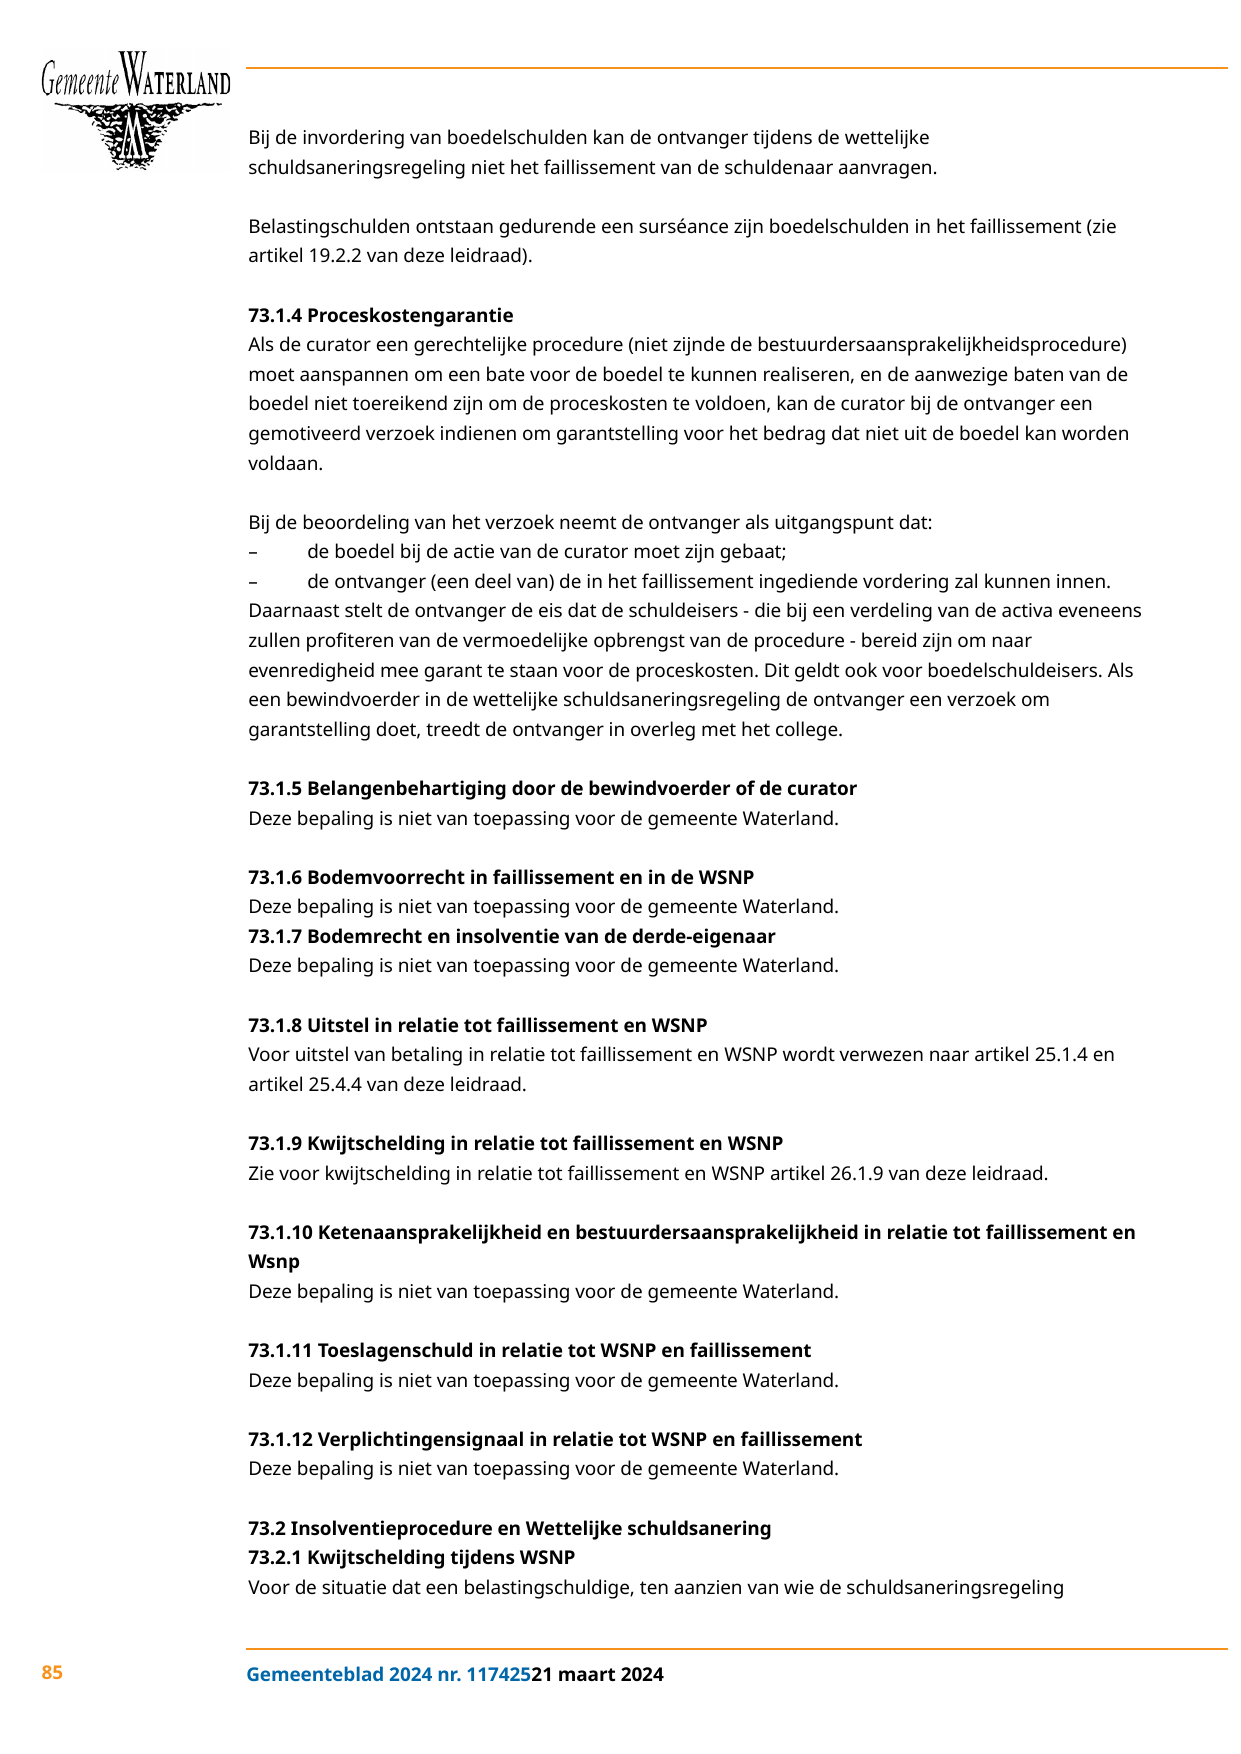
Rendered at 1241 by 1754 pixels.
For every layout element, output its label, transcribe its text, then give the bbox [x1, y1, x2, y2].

text Deze bepaling is niet van toepassing voor de gemeente Waterland. [248, 1456, 1152, 1481]
text 73.1.12 Verplichtingensignaal in relatie tot WSNP en faillissement [248, 1426, 1152, 1452]
text Voor uitstel van betaling in relatie tot faillissement en WSNP wordt verwezen naar artikel 25.1.4 en artikel 25.4.4 van deze leidraad. [248, 1041, 1152, 1097]
text 73.1.9 Kwijtschelding in relatie tot faillissement en WSNP [248, 1130, 1152, 1156]
text Deze bepaling is niet van toepassing voor de gemeente Waterland. [248, 893, 1152, 919]
text 73.2.1 Kwijtschelding tijdens WSNP [248, 1544, 1152, 1570]
text 73.1.5 Belangenbehartiging door de bewindvoerder of de curator [248, 775, 1152, 801]
text Daarnaast stelt de ontvanger de eis dat de schuldeisers - die bij een verdeling van de activa eveneens zullen profiteren van de vermoedelijke opbrengst van de procedure - bereid zijn om naar evenredigheid mee garant te staan voor de proceskosten. Dit geldt ook voor boedelschuldeisers. Als een bewindvoerder in de wettelijke schuldsaneringsregeling de ontvanger een verzoek om garantstelling doet, treedt de ontvanger in overleg met het college. [248, 598, 1152, 742]
text 73.1.11 Toeslagenschuld in relatie tot WSNP en faillissement [248, 1337, 1152, 1363]
text 73.1.4 Proceskostengarantie [248, 302, 1152, 328]
text Bij de beoordeling van het verzoek neemt de ontvanger als uitgangspunt dat: [248, 509, 1152, 535]
text Deze bepaling is niet van toepassing voor de gemeente Waterland. [248, 953, 1152, 978]
text Deze bepaling is niet van toepassing voor de gemeente Waterland. [248, 1278, 1152, 1304]
text 73.1.6 Bodemvoorrecht in faillissement en in de WSNP [248, 864, 1152, 890]
list de ontvanger (een deel van) de in het faillissement ingediende vordering zal kunnen innen. [248, 568, 1152, 594]
picture [41, 47, 231, 172]
text Zie voor kwijtschelding in relatie tot faillissement en WSNP artikel 26.1.9 van deze leidraad. [248, 1160, 1152, 1186]
text 73.1.7 Bodemrecht en insolventie van de derde-eigenaar [248, 923, 1152, 949]
text 73.1.10 Ketenaansprakelijkheid en bestuurdersaansprakelijkheid in relatie tot faillissement en Wsnp [248, 1219, 1152, 1274]
list de boedel bij de actie van de curator moet zijn gebaat; [248, 538, 1152, 564]
text Belastingschulden ontstaan gedurende een surséance zijn boedelschulden in het faillissement (zie artikel 19.2.2 van deze leidraad). [248, 213, 1152, 268]
text 73.1.8 Uitstel in relatie tot faillissement en WSNP [248, 1012, 1152, 1038]
text Deze bepaling is niet van toepassing voor de gemeente Waterland. [248, 805, 1152, 831]
text Bij de invordering van boedelschulden kan de ontvanger tijdens de wettelijke schuldsaneringsregeling niet het faillissement van de schuldenaar aanvragen. [248, 124, 1152, 180]
text Voor de situatie dat een belastingschuldige, ten aanzien van wie de schuldsaneringsregeling [248, 1574, 1152, 1600]
text Als de curator een gerechtelijke procedure (niet zijnde de bestuurdersaansprakelijkheidsprocedure) moet aanspannen om een bate voor de boedel te kunnen realiseren, en de aanwezige baten van de boedel niet toereikend zijn om de proceskosten te voldoen, kan de curator bij de ontvanger een gemotiveerd verzoek indienen om garantstelling voor het bedrag dat niet uit de boedel kan worden voldaan. [248, 331, 1152, 476]
text 73.2 Insolventieprocedure en Wettelijke schuldsanering [248, 1515, 1152, 1541]
text Deze bepaling is niet van toepassing voor de gemeente Waterland. [248, 1367, 1152, 1393]
